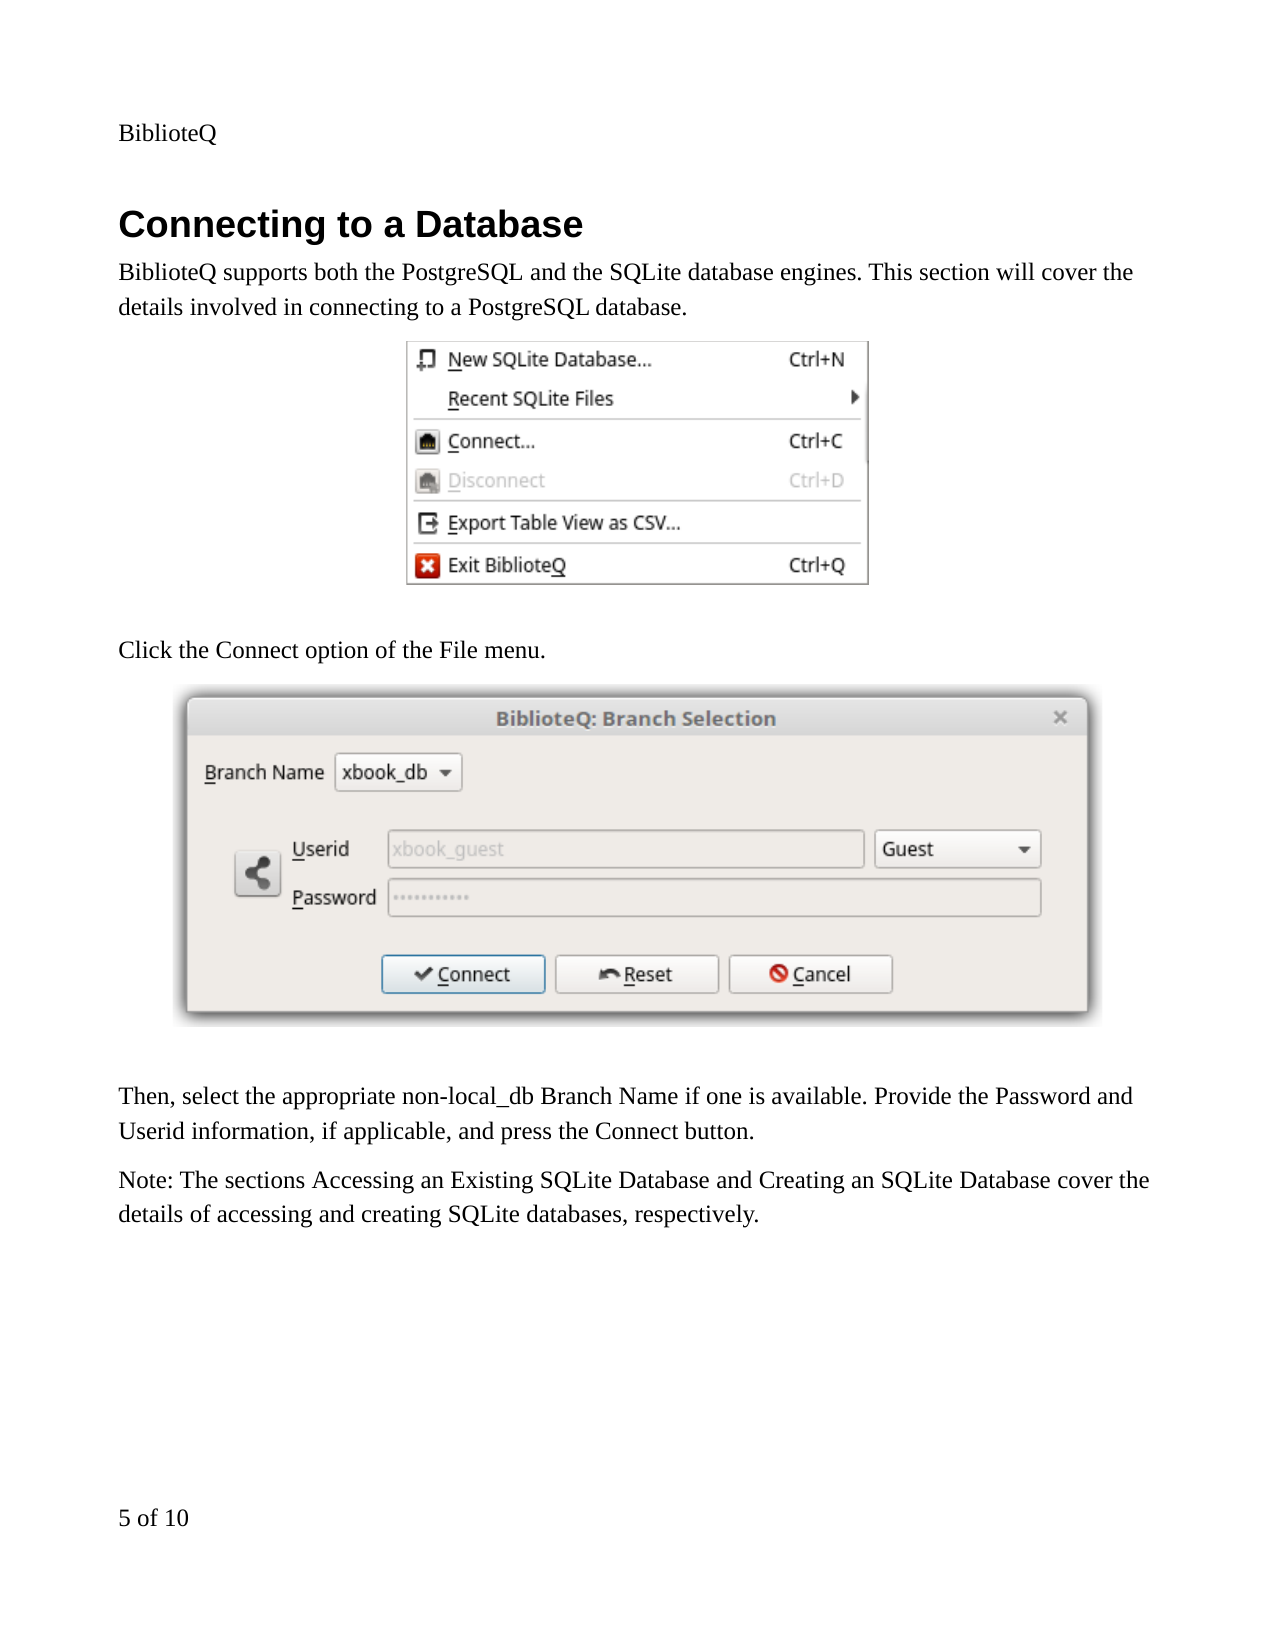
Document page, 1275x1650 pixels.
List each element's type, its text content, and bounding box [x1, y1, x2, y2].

text BiblioteQ supports both the PostgreSQL and the SQLite database engines. This section will cover the details involved in connecting to a PostgreSQL database. [118, 257, 1157, 321]
text Note: The sections Accessing an Existing SQLite Database and Creating an SQLite Database cover the details of accessing and creating SQLite databases, respectively. [118, 1165, 1157, 1228]
text Then, select the appropriate non-local_db Branch Name if one is available. Provide the Password and Userid information, if applicable, and press the Connect button. [118, 1081, 1157, 1145]
subtitle Connecting to a Database [118, 201, 1157, 245]
picture [172, 684, 1103, 1027]
picture [406, 341, 869, 585]
text Click the Connect option of the File menu. [118, 635, 1157, 664]
